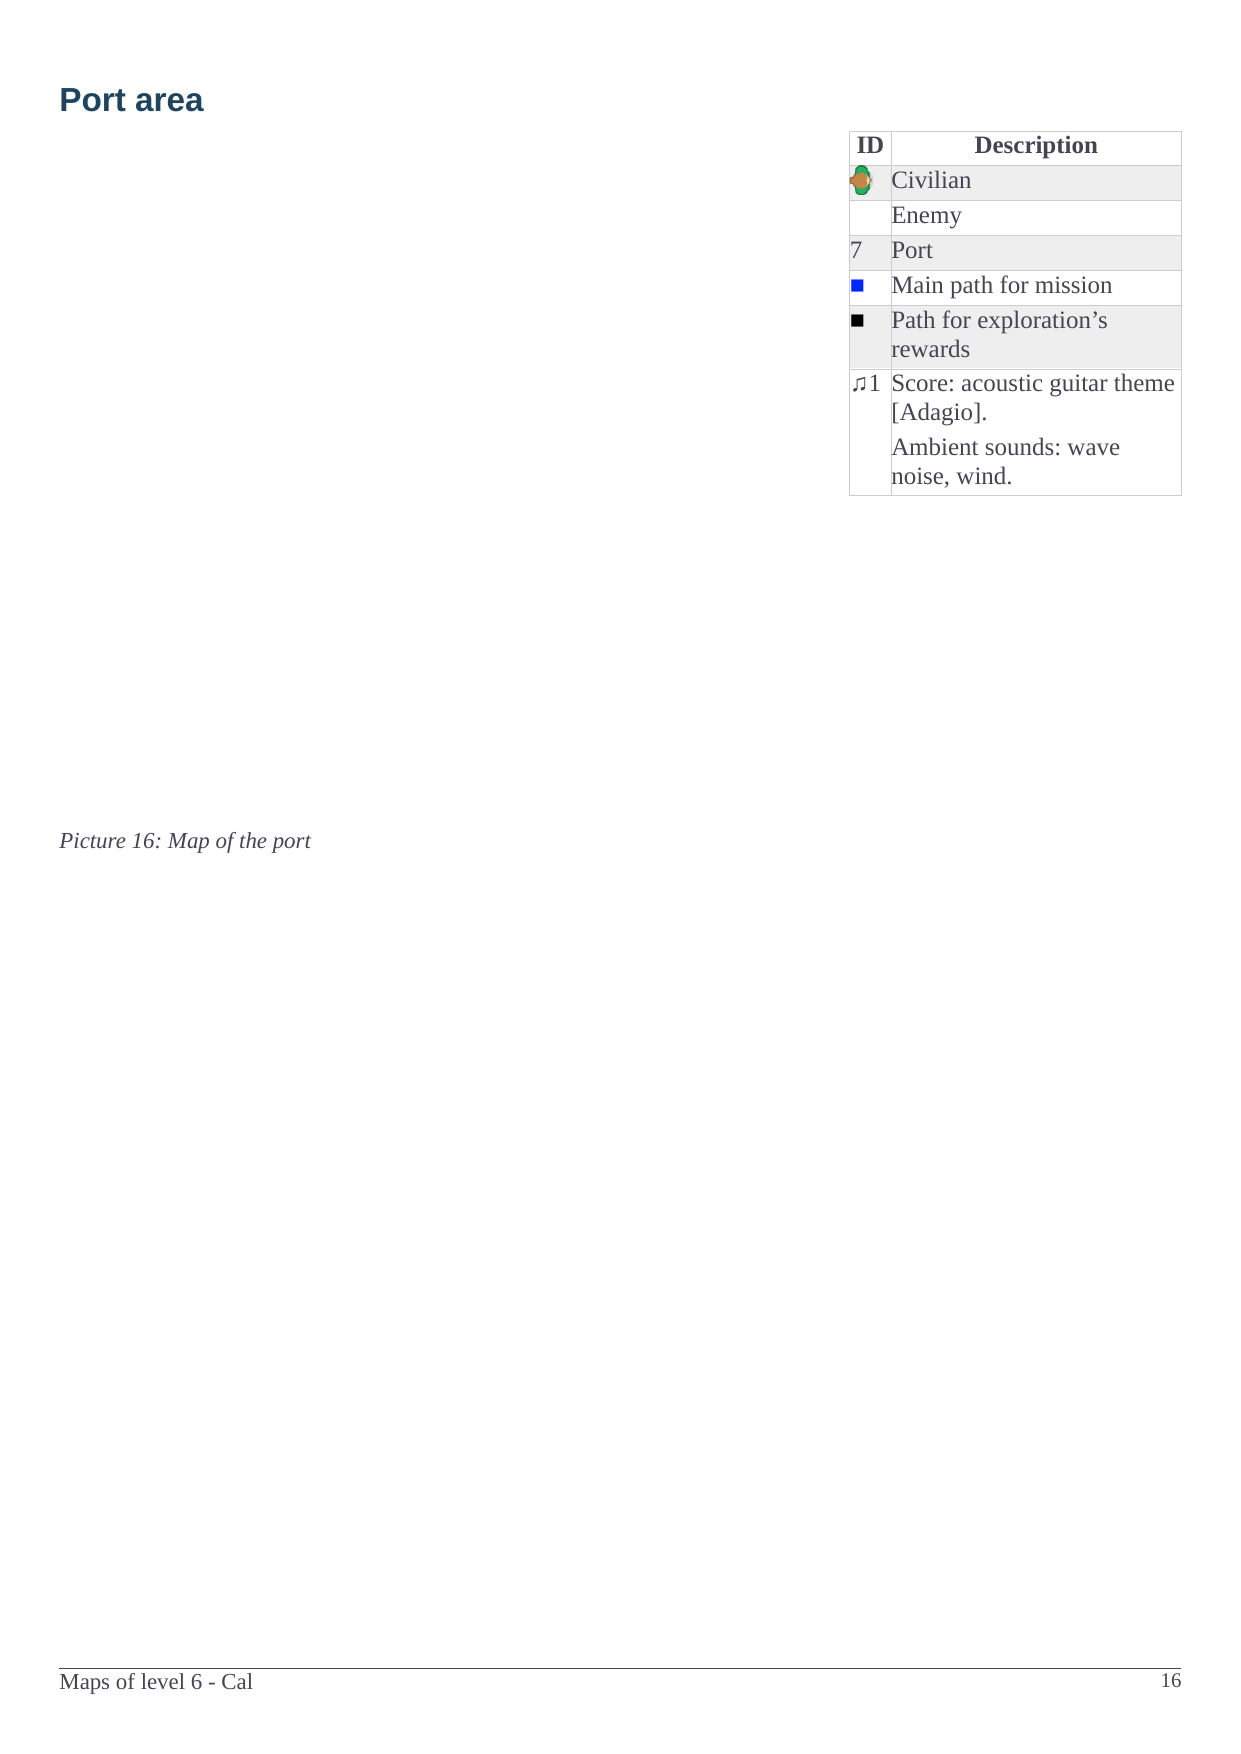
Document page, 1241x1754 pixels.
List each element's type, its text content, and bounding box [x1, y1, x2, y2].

table_cell Civilian [892, 166, 1181, 200]
table_cell Main path for mission [892, 271, 1181, 305]
table_cell Score: acoustic guitar theme [Adagio]. Ambient sounds: wave noise, wind. [892, 370, 1181, 495]
table_header [59, 131, 849, 891]
table_cell Enemy [892, 201, 1181, 235]
subtitle Port area [59, 80, 1181, 118]
table_cell Port [892, 236, 1181, 270]
table_cell ■ [850, 271, 891, 305]
table_header ID [850, 132, 891, 165]
table_header Description [892, 132, 1181, 165]
table_cell [850, 201, 891, 235]
table_header [64, 834, 70, 841]
table_cell 7 [850, 236, 891, 270]
table_cell ♫1 [850, 370, 891, 495]
table_header [850, 496, 1181, 891]
table_cell ■ [850, 306, 891, 368]
picture [849, 165, 874, 195]
table_cell Path for exploration’s rewards [892, 306, 1181, 368]
table_cell [850, 166, 891, 200]
